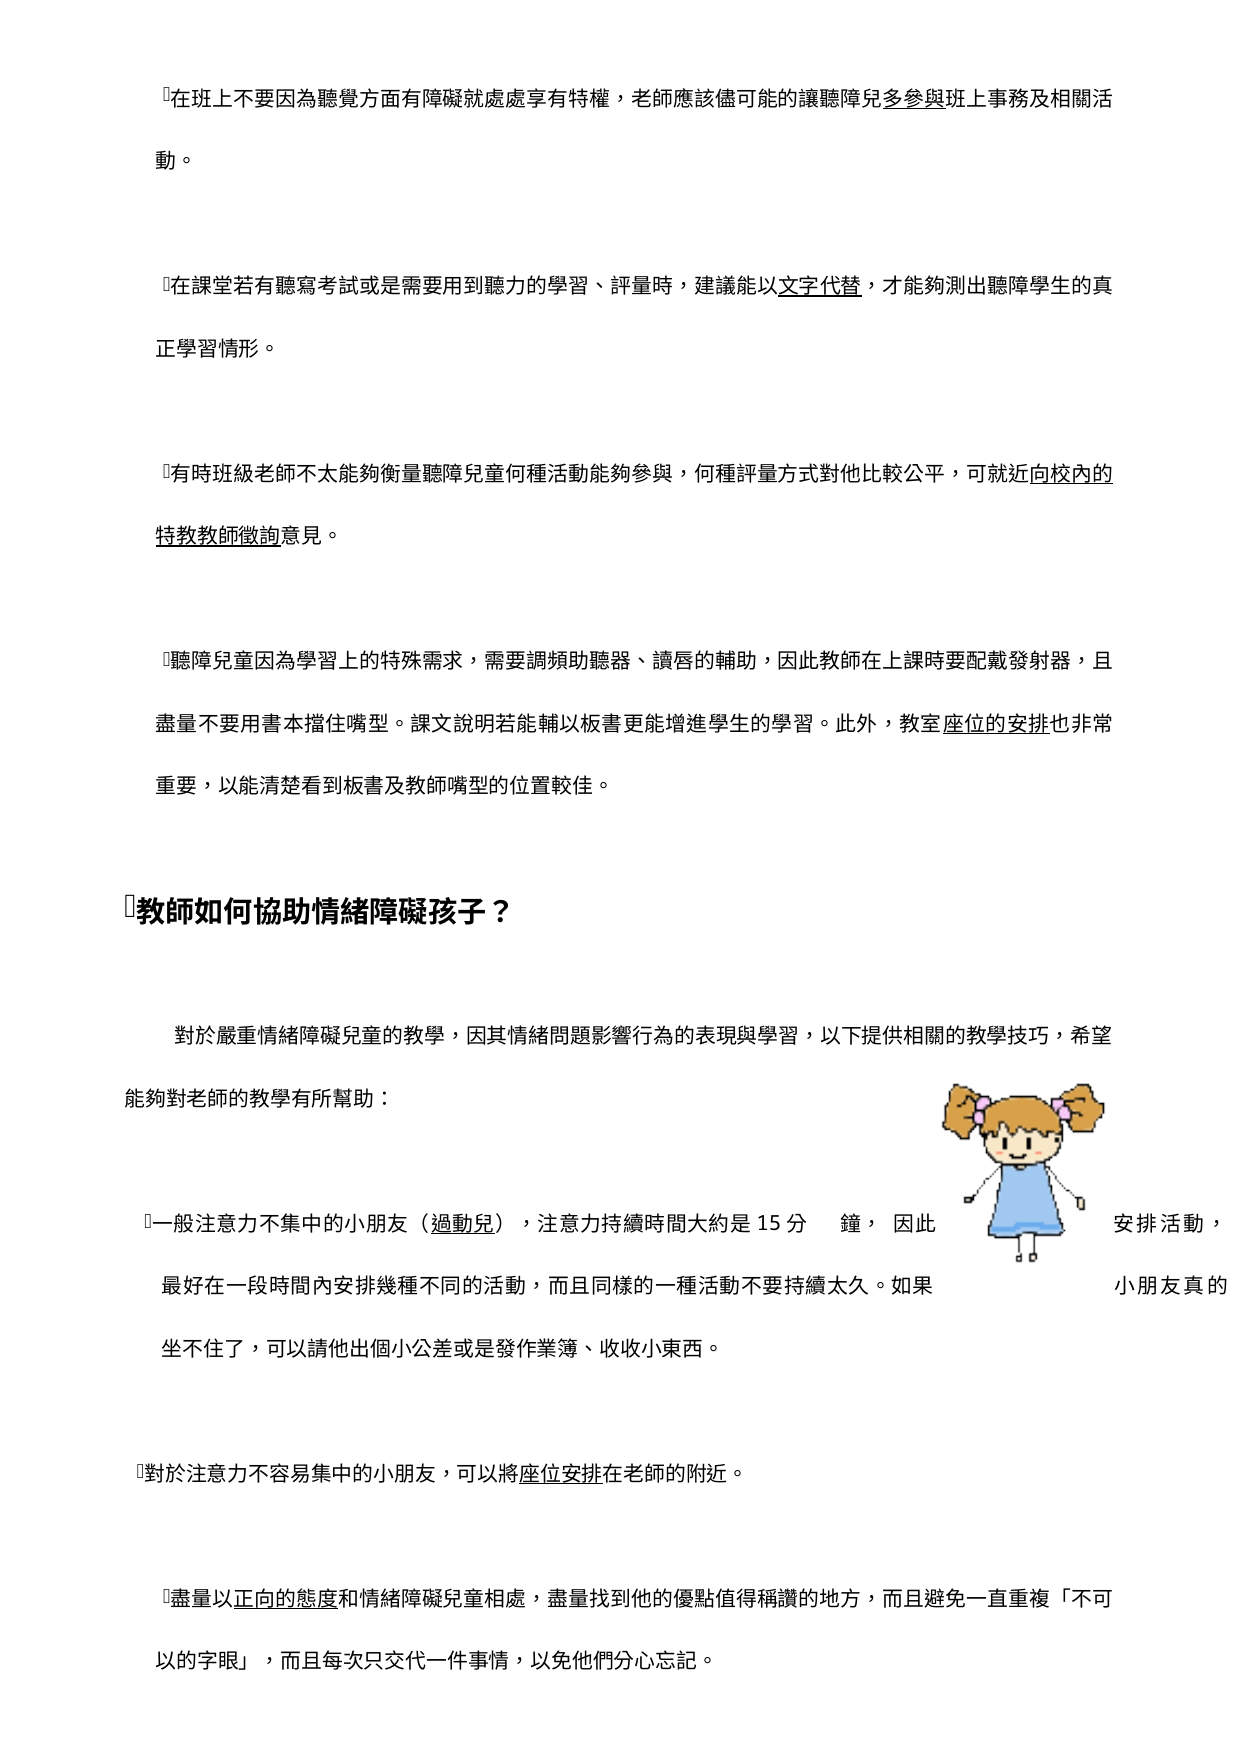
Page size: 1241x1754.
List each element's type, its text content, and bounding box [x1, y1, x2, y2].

text 在課堂若有聽寫考試或是需要用到聽力的學習、評量時，建議能以文字代替，才能夠測出聽障學生的真正學習情形。 [0, 243, 1113, 368]
text 一般注意力不集中的小朋友（過動兒），注意力持續時間大約是15分 鐘， 因此安排活動，最好在一段時間內安排幾種不同的活動，而且同樣的一種活動不要持續太久。如果小朋友真的坐不住了，可以請他出個小公差或是發作業簿、收收小東西。 [0, 1180, 1228, 1368]
text 教師如何協助情緒障礙孩子？ [124, 868, 1116, 930]
text 在班上不要因為聽覺方面有障礙就處處享有特權，老師應該儘可能的讓聽障兒多參與班上事務及相關活動。 [0, 55, 1113, 180]
text 聽障兒童因為學習上的特殊需求，需要調頻助聽器、讀唇的輔助，因此教師在上課時要配戴發射器，且盡量不要用書本擋住嘴型。課文說明若能輔以板書更能增進學生的學習。此外，教室座位的安排也非常重要，以能清楚看到板書及教師嘴型的位置較佳。 [0, 618, 1113, 805]
list 對於注意力不容易集中的小朋友，可以將座位安排在老師的附近。 [124, 1430, 1228, 1493]
text 盡量以正向的態度和情緒障礙兒童相處，盡量找到他的優點值得稱讚的地方，而且避免一直重複「不可以的字眼」，而且每次只交代一件事情，以免他們分心忘記。 [0, 1555, 1113, 1680]
text 有時班級老師不太能夠衡量聽障兒童何種活動能夠參與，何種評量方式對他比較公平，可就近向校內的特教教師徵詢意見。 [0, 430, 1113, 555]
text 對於嚴重情緒障礙兒童的教學，因其情緒問題影響行為的表現與學習，以下提供相關的教學技巧，希望能夠對老師的教學有所幫助： [124, 993, 1113, 1118]
